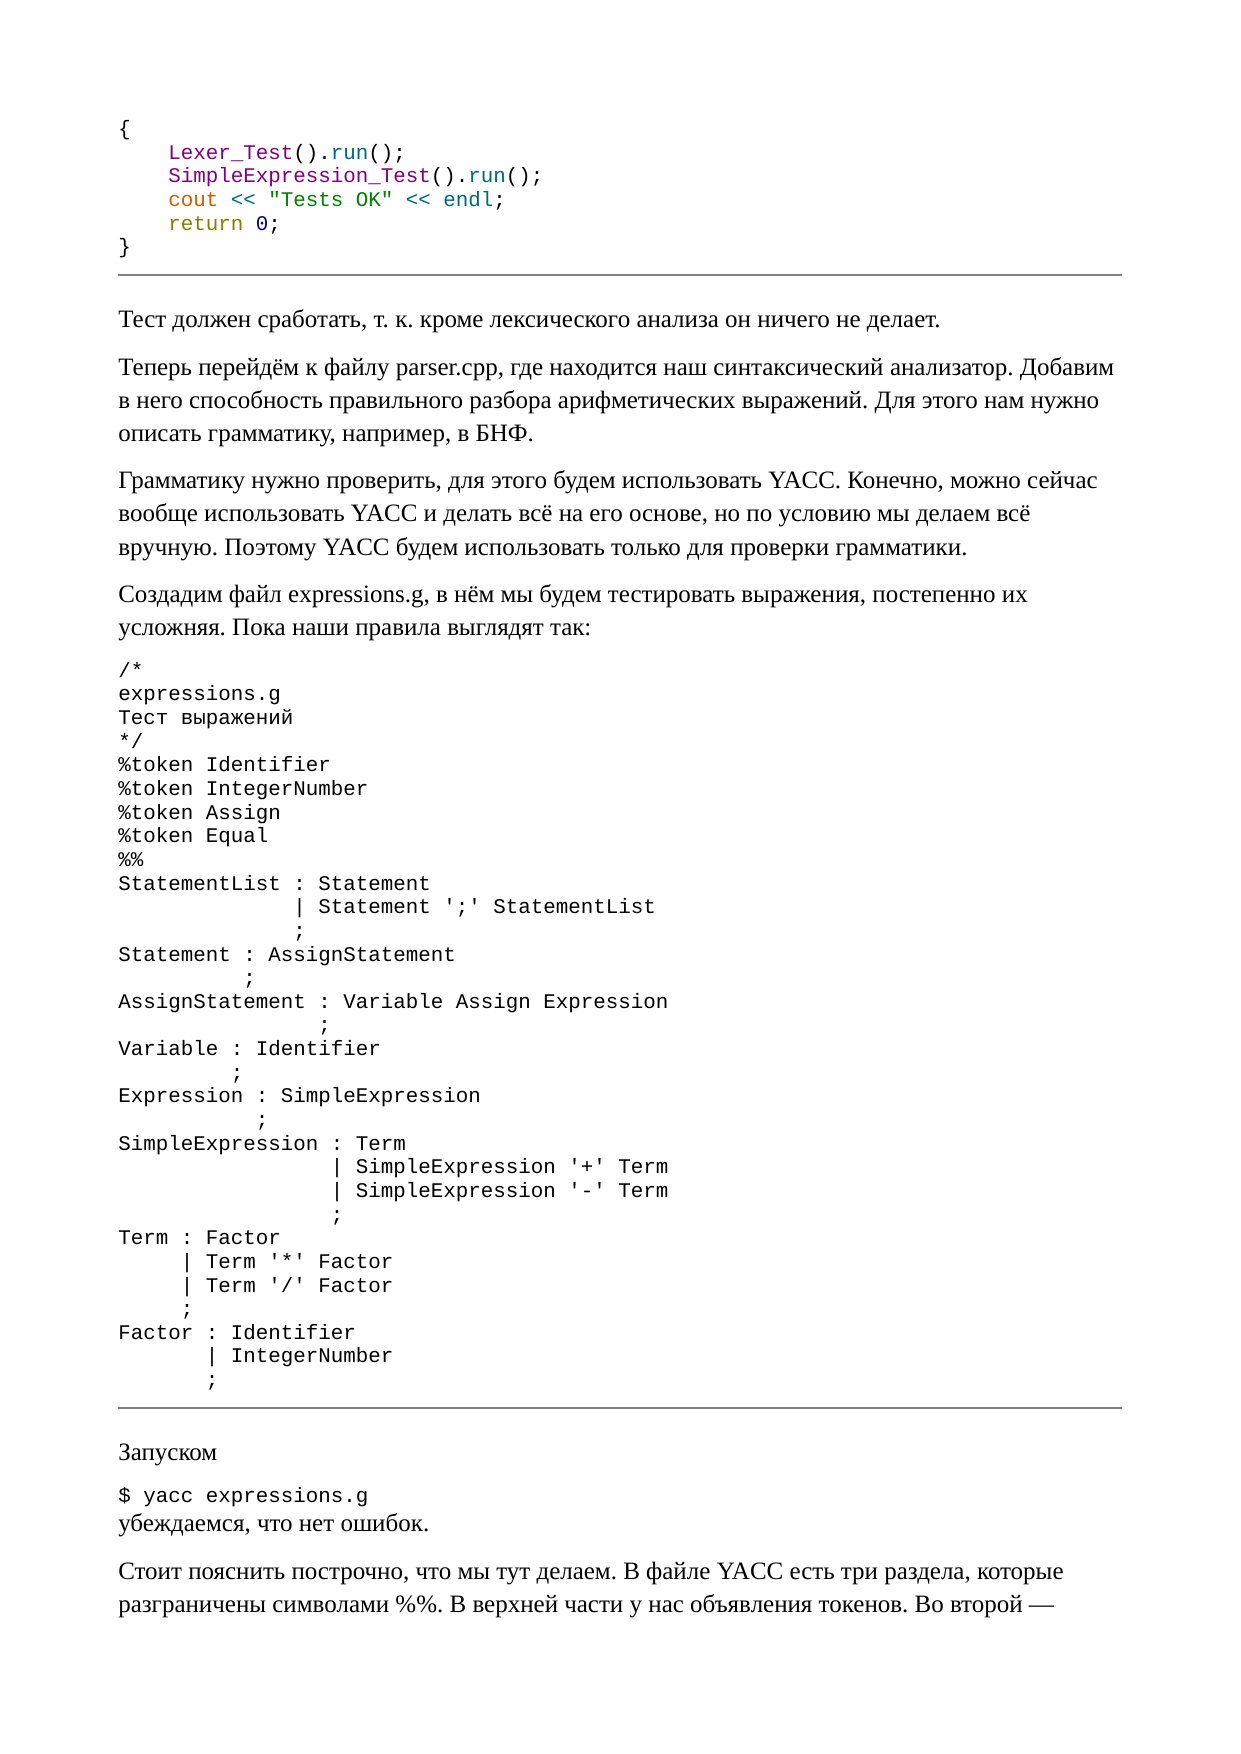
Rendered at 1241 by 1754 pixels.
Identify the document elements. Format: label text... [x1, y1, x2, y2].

text Стоит пояснить построчно, что мы тут делаем. В файле YACC есть три раздела, которые разграничены символами %%. В верхней части у нас объявления токенов. Во второй — [118, 1556, 1122, 1618]
text */ [118, 731, 1122, 754]
text %token Equal [118, 825, 1122, 849]
text { [118, 118, 1122, 142]
text ; [118, 1204, 1122, 1227]
text Тест выражений [118, 707, 1122, 731]
text ; [118, 1062, 1122, 1085]
text ; [118, 1109, 1122, 1133]
text SimpleExpression : Term [118, 1133, 1122, 1156]
text expressions.g [118, 683, 1122, 707]
text Factor : Identifier [118, 1322, 1122, 1346]
text $ yacc expressions.g [118, 1485, 1122, 1508]
text убеждаемся, что нет ошибок. [118, 1508, 1122, 1537]
text ; [118, 1014, 1122, 1038]
text Lexer_Test().run(); [118, 142, 1122, 165]
text %token Assign [118, 802, 1122, 825]
text | IntegerNumber [118, 1346, 1122, 1369]
text Statement : AssignStatement [118, 943, 1122, 967]
text | Statement ';' StatementList [118, 896, 1122, 920]
text return 0; [118, 213, 1122, 236]
text Теперь перейдём к файлу parser.cpp, где находится наш синтаксический анализатор. Добавим в него способность правильного разбора арифметических выражений. Для этого нам нужно описать грамматику, например, в БНФ. [118, 352, 1122, 447]
text SimpleExpression_Test().run(); [118, 165, 1122, 189]
text | SimpleExpression '-' Term [118, 1180, 1122, 1204]
text ; [118, 1298, 1122, 1322]
text Запуском [118, 1437, 1122, 1466]
text StatementList : Statement [118, 873, 1122, 896]
text Variable : Identifier [118, 1038, 1122, 1062]
text AssignStatement : Variable Assign Expression [118, 991, 1122, 1014]
text ; [118, 967, 1122, 991]
text Тест должен сработать, т. к. кроме лексического анализа он ничего не делает. [118, 304, 1122, 333]
text | Term '*' Factor [118, 1251, 1122, 1274]
text | SimpleExpression '+' Term [118, 1156, 1122, 1180]
text /* [118, 660, 1122, 683]
text %token Identifier [118, 754, 1122, 778]
text ; [118, 920, 1122, 943]
text Грамматику нужно проверить, для этого будем использовать YACC. Конечно, можно сейчас вообще использовать YACC и делать всё на его основе, но по условию мы делаем всё вручную. Поэтому YACC будем использовать только для проверки грамматики. [118, 466, 1122, 560]
text ; [118, 1369, 1122, 1393]
text Term : Factor [118, 1227, 1122, 1251]
text cout << "Tests OK" << endl; [118, 189, 1122, 213]
text Создадим файл expressions.g, в нём мы будем тестировать выражения, постепенно их усложняя. Пока наши правила выглядят так: [118, 579, 1122, 641]
text %token IntegerNumber [118, 778, 1122, 802]
text } [118, 236, 1122, 260]
text | Term '/' Factor [118, 1274, 1122, 1298]
text %% [118, 849, 1122, 873]
text Expression : SimpleExpression [118, 1085, 1122, 1109]
